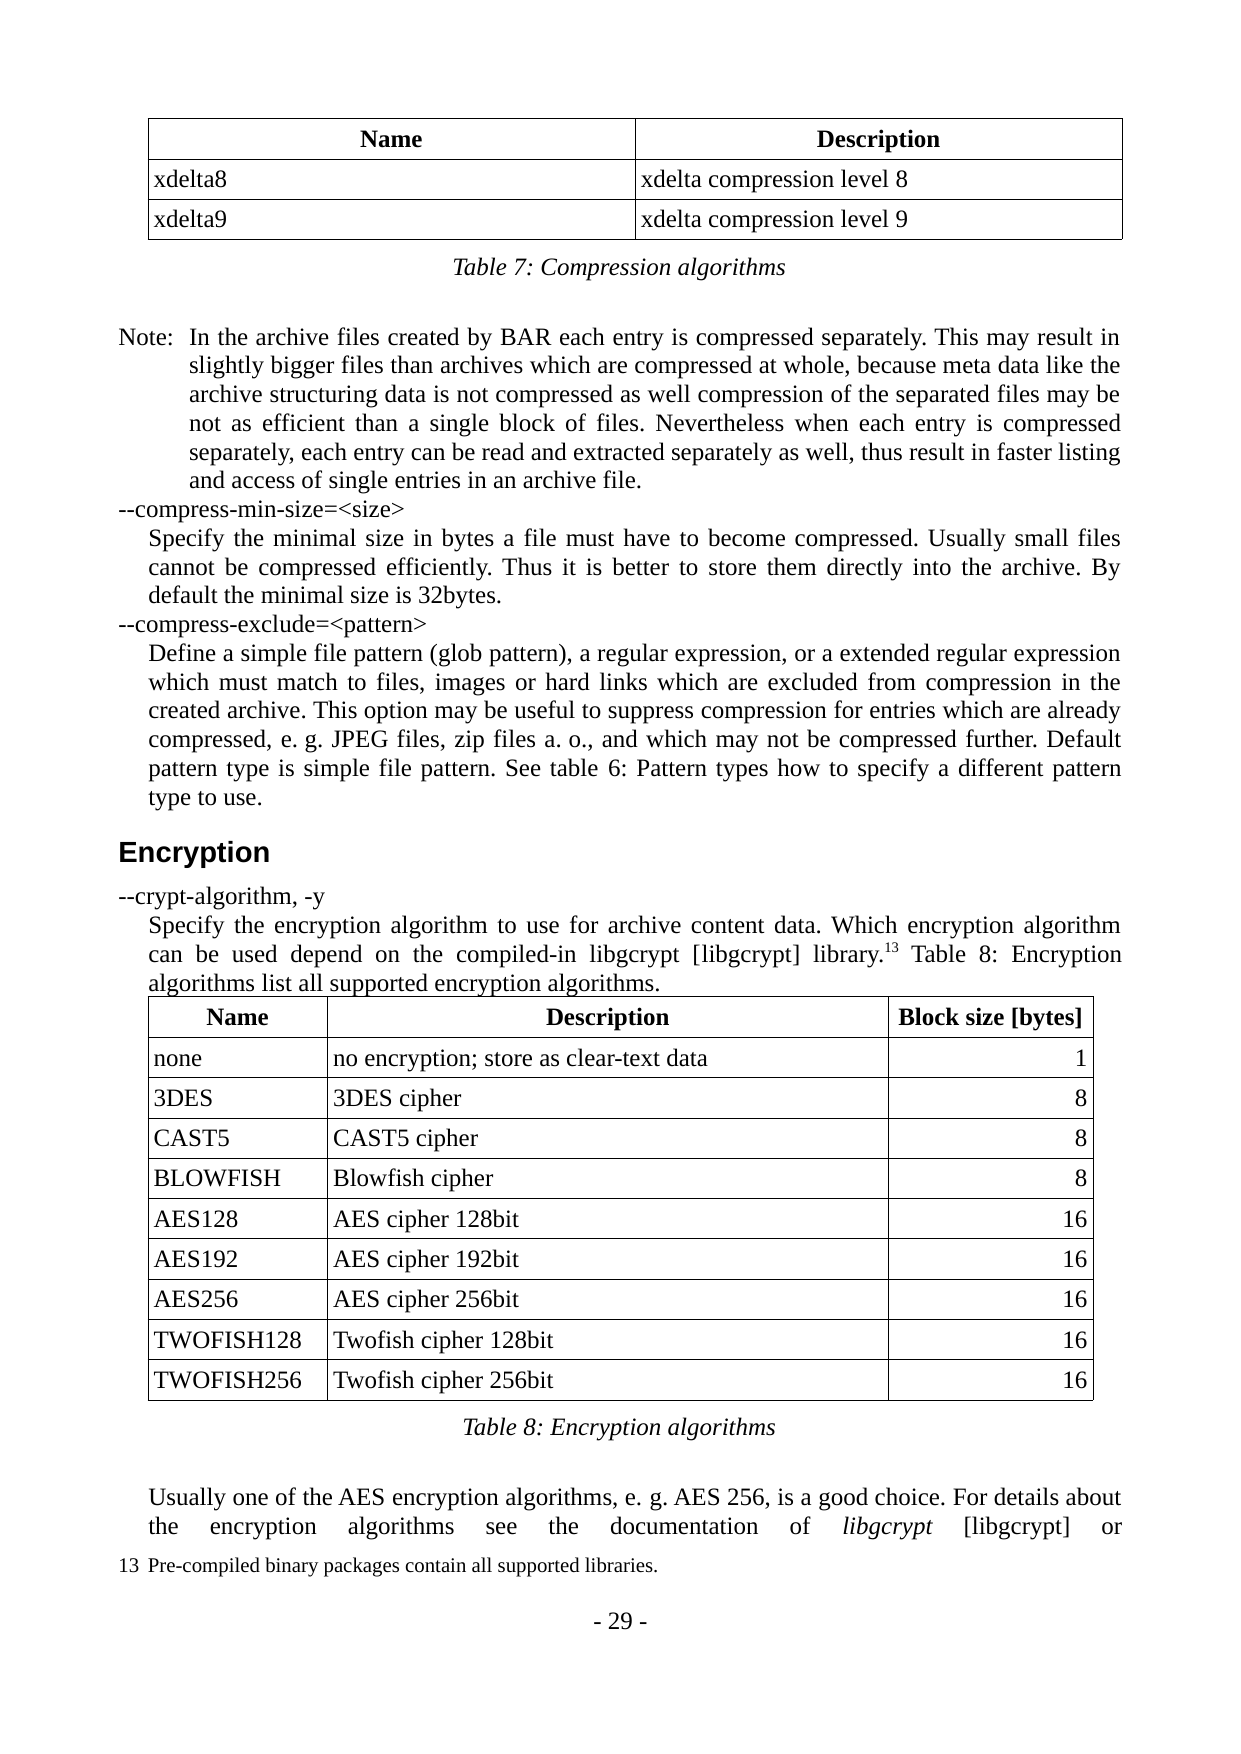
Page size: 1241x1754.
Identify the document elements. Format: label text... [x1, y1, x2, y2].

table_cell AES256 [149, 1280, 327, 1319]
title --compress-min-size=<size> [118, 494, 1122, 523]
table_header Description [636, 119, 1122, 158]
table_cell 8 [889, 1078, 1093, 1117]
table_cell CAST5 cipher [328, 1119, 888, 1158]
table_cell Blowfish cipher [328, 1159, 888, 1198]
table_cell 16 [889, 1199, 1093, 1238]
table_cell xdelta8 [149, 160, 635, 199]
table_cell AES cipher 192bit [328, 1239, 888, 1279]
table_cell no encryption; store as clear-text data [328, 1038, 888, 1077]
table_header Name [149, 119, 635, 158]
table_cell 8 [889, 1159, 1093, 1198]
table_cell TWOFISH256 [149, 1360, 327, 1399]
table_cell AES192 [149, 1239, 327, 1279]
table_cell 3DES [149, 1078, 327, 1117]
table_cell BLOWFISH [149, 1159, 327, 1198]
table_cell xdelta compression level 8 [636, 160, 1122, 199]
table_cell 16 [889, 1320, 1093, 1359]
text Note: In the archive files created by BAR each entry is compressed separately. This may result in slightly bigger files than archives which are compressed at whole, because meta data like the archive structuring data is not compressed as well compression of the separated files may be not as efficient than a single block of files. Nevertheless when each entry is compressed separately, each entry can be read and extracted separately as well, thus result in faster listing and access of single entries in an archive file. [118, 322, 1122, 494]
table_cell CAST5 [149, 1119, 327, 1158]
table_cell AES128 [149, 1199, 327, 1238]
text Define a simple file pattern (glob pattern), a regular expression, or a extended regular expression which must match to files, images or hard links which are excluded from compression in the created archive. This option may be useful to suppress compression for entries which are already compressed, e. g. JPEG files, zip files a. o., and which may not be compressed further. Default pattern type is simple file pattern. See table 6: Pattern types how to specify a different pattern type to use. [148, 638, 1122, 810]
table_cell 16 [889, 1360, 1093, 1399]
title --crypt-algorithm, -y [118, 881, 1122, 910]
text Usually one of the AES encryption algorithms, e. g. AES 256, is a good choice. For details about the encryption algorithms see the documentation of libgcrypt [libgcrypt] or [148, 1482, 1122, 1540]
table_header Description [328, 997, 888, 1037]
table_header Name [149, 997, 327, 1037]
table_cell xdelta compression level 9 [636, 200, 1122, 239]
table_cell 16 [889, 1239, 1093, 1279]
table_cell 8 [889, 1119, 1093, 1158]
table_cell Twofish cipher 256bit [328, 1360, 888, 1399]
table_cell Twofish cipher 128bit [328, 1320, 888, 1359]
table_cell none [149, 1038, 327, 1077]
text Table 8: Encryption algorithms [118, 1412, 1122, 1441]
subtitle Encryption [118, 835, 1122, 869]
table_cell TWOFISH128 [149, 1320, 327, 1359]
text Table 7: Compression algorithms [118, 252, 1122, 280]
table_cell 1 [889, 1038, 1093, 1077]
table_cell AES cipher 128bit [328, 1199, 888, 1238]
table_cell 16 [889, 1280, 1093, 1319]
text Specify the minimal size in bytes a file must have to become compressed. Usually small files cannot be compressed efficiently. Thus it is better to store them directly into the archive. By default the minimal size is 32bytes. [148, 523, 1122, 609]
table_cell xdelta9 [149, 200, 635, 239]
text Pre-compiled binary packages contain all supported libraries. [118, 1553, 1122, 1577]
table_cell 3DES cipher [328, 1078, 888, 1117]
title --compress-exclude=<pattern> [118, 609, 1122, 638]
text Specify the encryption algorithm to use for archive content data. Which encryption algorithm can be used depend on the compiled-in libgcrypt [libgcrypt] library. Table 8: Encryption algorithms list all supported encryption algorithms. [148, 910, 1122, 996]
table_header Block size [bytes] [889, 997, 1093, 1037]
table_cell AES cipher 256bit [328, 1280, 888, 1319]
